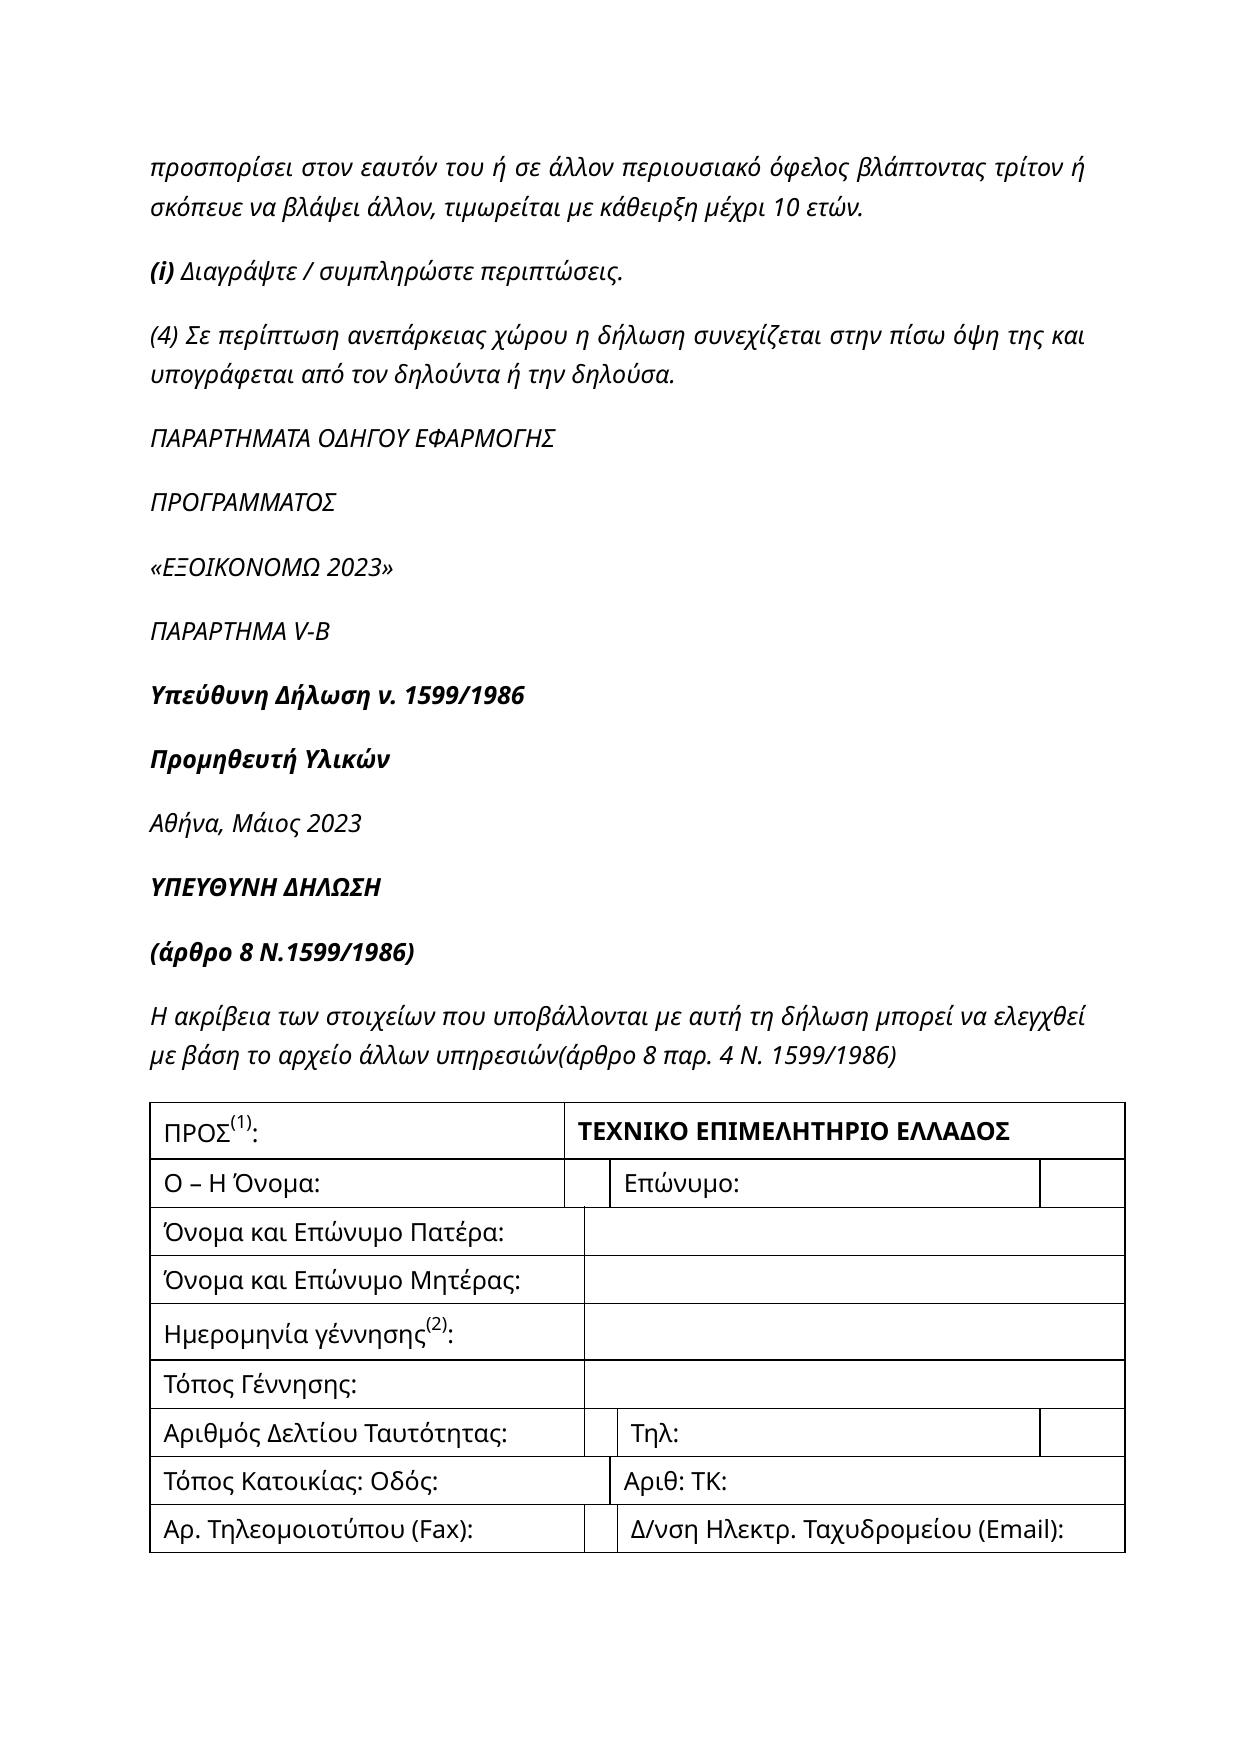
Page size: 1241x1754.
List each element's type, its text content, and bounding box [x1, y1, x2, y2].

text (4) Σε περίπτωση ανεπάρκειας χώρου η δήλωση συνεχίζεται στην πίσω όψη της και υπογράφεται από τον δηλούντα ή την δηλούσα. [150, 317, 1090, 391]
text Προμηθευτή Υλικών [150, 742, 1090, 776]
text Υπεύθυνη Δήλωση ν. 1599/1986 [150, 677, 1090, 712]
table_cell [585, 1409, 617, 1456]
table_cell Δ/νση Ηλεκτρ. Ταχυδρομείου (Εmail): [618, 1505, 1124, 1552]
table_cell Αριθ: ΤΚ: [611, 1457, 1124, 1504]
table_cell Ημερομηνία γέννησης(2): [151, 1304, 584, 1359]
table_cell Τόπος Κατοικίας: Οδός: [151, 1457, 609, 1504]
table_cell Όνομα και Επώνυμο Πατέρα: [151, 1208, 584, 1254]
text Αθήνα, Μάιος 2023 [150, 806, 1090, 840]
table_header ΠΡΟΣ(1): [151, 1103, 564, 1158]
table_cell Τόπος Γέννησης: [151, 1361, 584, 1407]
table_cell [1041, 1409, 1124, 1456]
text (άρθρο 8 Ν.1599/1986) [150, 934, 1090, 968]
text ΥΠΕΥΘΥΝΗ ΔΗΛΩΣΗ [150, 870, 1090, 904]
table_cell Ο – Η Όνομα: [151, 1160, 564, 1206]
table_cell Αρ. Τηλεομοιοτύπου (Fax): [151, 1505, 584, 1552]
text ΠΡΟΓΡΑΜΜΑΤΟΣ [150, 485, 1090, 519]
table_cell Αριθμός Δελτίου Ταυτότητας: [151, 1409, 584, 1456]
text ΠΑΡΑΡΤΗΜΑΤΑ ΟΔΗΓΟΥ ΕΦΑΡΜΟΓΗΣ [150, 421, 1090, 455]
table_cell [565, 1160, 609, 1206]
table_cell Όνομα και Επώνυμο Μητέρας: [151, 1256, 584, 1303]
text ΠΑΡΑΡΤΗΜΑ V-Β [150, 613, 1090, 647]
table_cell Επώνυμο: [611, 1160, 1039, 1206]
table_cell [585, 1304, 1124, 1359]
table_cell [585, 1505, 617, 1552]
table_header ΤΕΧΝΙΚΟ ΕΠΙΜΕΛΗΤΗΡΙΟ ΕΛΛΑΔΟΣ [565, 1103, 1124, 1158]
table_cell Τηλ: [618, 1409, 1039, 1456]
text προσπορίσει στον εαυτόν του ή σε άλλον περιουσιακό όφελος βλάπτοντας τρίτον ή σκόπευε να βλάψει άλλον, τιμωρείται με κάθειρξη μέχρι 10 ετών. [150, 150, 1090, 223]
table_cell [1041, 1160, 1124, 1206]
table_cell [585, 1208, 1124, 1254]
table_cell [585, 1256, 1124, 1303]
text (i) Διαγράψτε / συμπληρώστε περιπτώσεις. [150, 253, 1090, 287]
text Η ακρίβεια των στοιχείων που υποβάλλονται με αυτή τη δήλωση μπορεί να ελεγχθεί με βάση το αρχείο άλλων υπηρεσιών(άρθρο 8 παρ. 4 Ν. 1599/1986) [150, 998, 1090, 1072]
text «ΕΞΟΙΚΟΝΟΜΩ 2023» [150, 549, 1090, 583]
table_cell [585, 1361, 1124, 1407]
